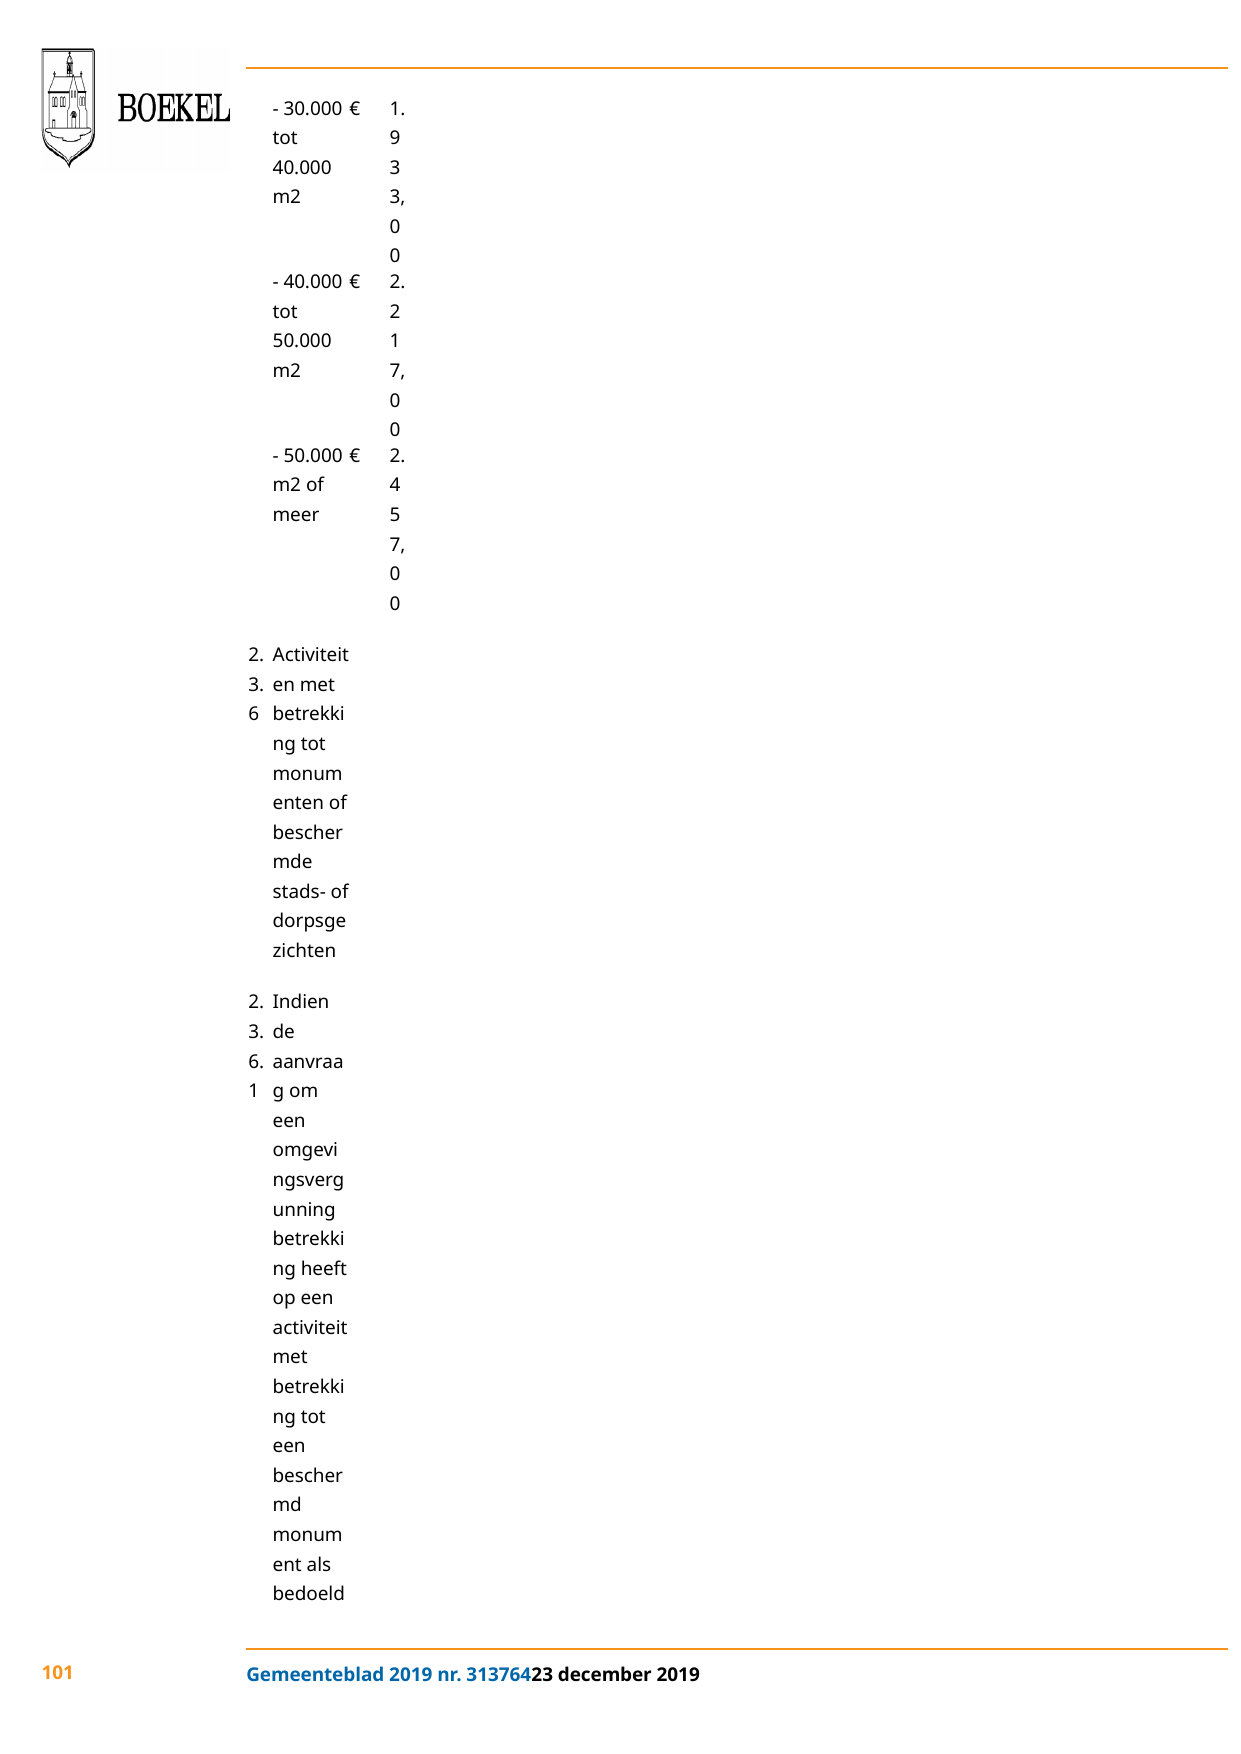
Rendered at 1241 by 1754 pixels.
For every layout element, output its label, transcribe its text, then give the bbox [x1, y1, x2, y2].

table_cell [550, 641, 590, 963]
table_cell Indien de aanvraag om een omgevingsvergunning betrekking heeft op een activiteit met betrekking tot een beschermd monument als bedoeld [273, 989, 349, 1606]
table_cell [1111, 442, 1152, 616]
table_cell [670, 616, 710, 641]
table_cell [550, 616, 590, 641]
table_cell [1031, 963, 1071, 989]
table_cell [248, 269, 272, 442]
table_cell [590, 616, 630, 641]
table_cell [790, 616, 830, 641]
table_cell [830, 616, 870, 641]
table_cell [830, 963, 870, 989]
table_cell - 50.000 m2 of meer [273, 442, 349, 616]
table_cell [1071, 989, 1111, 1606]
table_cell [389, 641, 409, 963]
table_cell [790, 95, 830, 268]
table_cell [389, 616, 409, 641]
table_cell [710, 616, 750, 641]
table_cell [1111, 95, 1152, 268]
table_cell [911, 616, 951, 641]
table_cell [1111, 616, 1152, 641]
table_cell [790, 641, 830, 963]
table_cell [1031, 989, 1071, 1606]
table_cell [870, 963, 911, 989]
table_cell [670, 442, 710, 616]
table_cell [369, 616, 389, 641]
table_cell 2.3.6.1 [248, 989, 272, 1606]
table_cell [870, 641, 911, 963]
table_cell € [349, 269, 369, 442]
table_cell [870, 269, 911, 442]
table_cell [670, 989, 710, 1606]
table_cell [409, 616, 429, 641]
table_cell [349, 641, 369, 963]
table_cell [248, 963, 272, 989]
table_cell [590, 442, 630, 616]
table_cell [510, 616, 549, 641]
table_cell [911, 269, 951, 442]
table_cell [750, 616, 790, 641]
table_cell [911, 963, 951, 989]
table_cell [469, 616, 509, 641]
table_cell [991, 442, 1031, 616]
table_cell [248, 616, 272, 641]
table_cell [469, 641, 509, 963]
table_cell [469, 989, 509, 1606]
table_cell [830, 442, 870, 616]
table_cell [1071, 442, 1111, 616]
table_cell 2.217,00 [389, 269, 409, 442]
table_cell [830, 989, 870, 1606]
table_cell [750, 963, 790, 989]
table_cell [550, 989, 590, 1606]
table_cell [1071, 963, 1111, 989]
table_cell [991, 269, 1031, 442]
table_cell - 40.000 tot 50.000 m2 [273, 269, 349, 442]
table_cell [1031, 95, 1071, 268]
table_cell [951, 989, 991, 1606]
table_cell 2.457,00 [389, 442, 409, 616]
table_cell [790, 989, 830, 1606]
table_cell [389, 989, 409, 1606]
table_cell [630, 963, 670, 989]
table_cell [790, 963, 830, 989]
table_cell [830, 95, 870, 268]
table_cell € [349, 95, 369, 268]
table_cell [409, 641, 429, 963]
table_cell [790, 269, 830, 442]
table_cell [369, 442, 389, 616]
table_cell [991, 989, 1031, 1606]
table_cell [670, 95, 710, 268]
table_cell [1071, 269, 1111, 442]
table_cell [510, 442, 549, 616]
table_cell [369, 989, 389, 1606]
table_cell [550, 95, 590, 268]
table_cell [510, 989, 549, 1606]
table_cell Activiteiten met betrekking tot monumenten of beschermde stads- of dorpsgezichten [273, 641, 349, 963]
table_cell [911, 95, 951, 268]
table_cell [830, 269, 870, 442]
table_cell [630, 442, 670, 616]
table_cell 1.933,00 [389, 95, 409, 268]
table_cell [911, 989, 951, 1606]
table_cell [951, 442, 991, 616]
table_cell [590, 95, 630, 268]
table_cell [429, 269, 469, 442]
table_cell [630, 616, 670, 641]
table_cell [870, 95, 911, 268]
table_cell [951, 95, 991, 268]
table_cell [273, 616, 349, 641]
table_cell [951, 641, 991, 963]
table_cell [991, 95, 1031, 268]
table_cell [1111, 963, 1152, 989]
table_cell [790, 442, 830, 616]
table_cell [830, 641, 870, 963]
table_cell [670, 641, 710, 963]
table_cell [1031, 269, 1071, 442]
table_cell [429, 442, 469, 616]
table_cell [248, 95, 272, 268]
table_cell [1031, 641, 1071, 963]
table_cell - 30.000 tot 40.000 m2 [273, 95, 349, 268]
table_cell [469, 269, 509, 442]
table_cell [951, 963, 991, 989]
table_cell [550, 442, 590, 616]
table_cell [510, 269, 549, 442]
table_cell [429, 963, 469, 989]
table_cell [550, 269, 590, 442]
table_cell [1111, 269, 1152, 442]
table_cell [590, 963, 630, 989]
table_cell [630, 641, 670, 963]
table_cell [409, 95, 429, 268]
table_cell [870, 616, 911, 641]
table_cell [469, 963, 509, 989]
table_cell [550, 963, 590, 989]
table_cell [951, 616, 991, 641]
table_cell [870, 989, 911, 1606]
table_cell [590, 989, 630, 1606]
table_cell [273, 963, 349, 989]
table_cell [750, 641, 790, 963]
table_cell [1031, 442, 1071, 616]
table_cell [409, 269, 429, 442]
table_cell [710, 442, 750, 616]
table_cell [710, 95, 750, 268]
table_cell [590, 269, 630, 442]
table_cell 2.3.6 [248, 641, 272, 963]
table_cell [1111, 641, 1152, 963]
table_cell [911, 641, 951, 963]
table_cell [429, 989, 469, 1606]
table_cell [750, 989, 790, 1606]
table_cell [389, 963, 409, 989]
table_cell [630, 269, 670, 442]
table_cell [510, 641, 549, 963]
table_cell [369, 963, 389, 989]
table_cell [710, 269, 750, 442]
table_cell [710, 963, 750, 989]
table_cell [409, 989, 429, 1606]
table_cell [870, 442, 911, 616]
table_cell [1071, 616, 1111, 641]
table_cell [510, 963, 549, 989]
table_cell [750, 269, 790, 442]
table_cell € [349, 442, 369, 616]
table_cell [1071, 95, 1111, 268]
table_cell [630, 989, 670, 1606]
table_cell [710, 641, 750, 963]
picture [41, 47, 231, 172]
table_cell [991, 641, 1031, 963]
table_cell [750, 95, 790, 268]
table_cell [469, 95, 509, 268]
table_cell [469, 442, 509, 616]
table_cell [349, 989, 369, 1606]
table_cell [991, 616, 1031, 641]
table_cell [750, 442, 790, 616]
table_cell [510, 95, 549, 268]
table_cell [369, 641, 389, 963]
table_cell [1071, 641, 1111, 963]
table_cell [409, 442, 429, 616]
table_cell [349, 616, 369, 641]
table_cell [630, 95, 670, 268]
table_cell [590, 641, 630, 963]
table_cell [248, 442, 272, 616]
table_cell [349, 963, 369, 989]
table_cell [429, 641, 469, 963]
table_cell [409, 963, 429, 989]
table_cell [991, 963, 1031, 989]
table_cell [670, 269, 710, 442]
table_cell [429, 95, 469, 268]
table_cell [1031, 616, 1071, 641]
table_cell [369, 269, 389, 442]
table_cell [710, 989, 750, 1606]
table_cell [1111, 989, 1152, 1606]
table_cell [369, 95, 389, 268]
table_cell [670, 963, 710, 989]
table_cell [911, 442, 951, 616]
table_cell [429, 616, 469, 641]
table_cell [951, 269, 991, 442]
